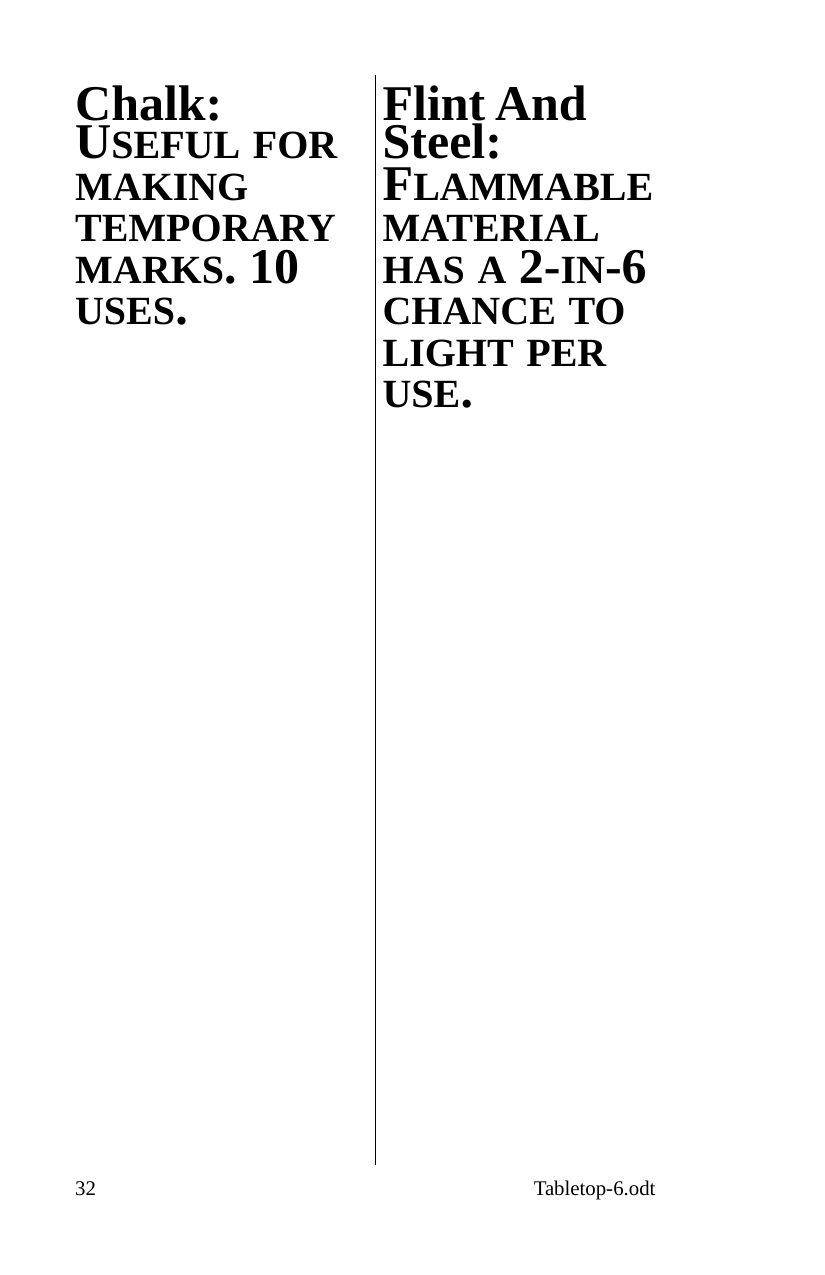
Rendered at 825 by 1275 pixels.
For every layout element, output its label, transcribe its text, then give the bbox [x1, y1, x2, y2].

text Flint and Steel: Flammable material has a 2-in-6 chance to light per use. [382, 87, 675, 418]
text Chalk: Useful for making temporary marks. 10 uses. [75, 87, 367, 336]
